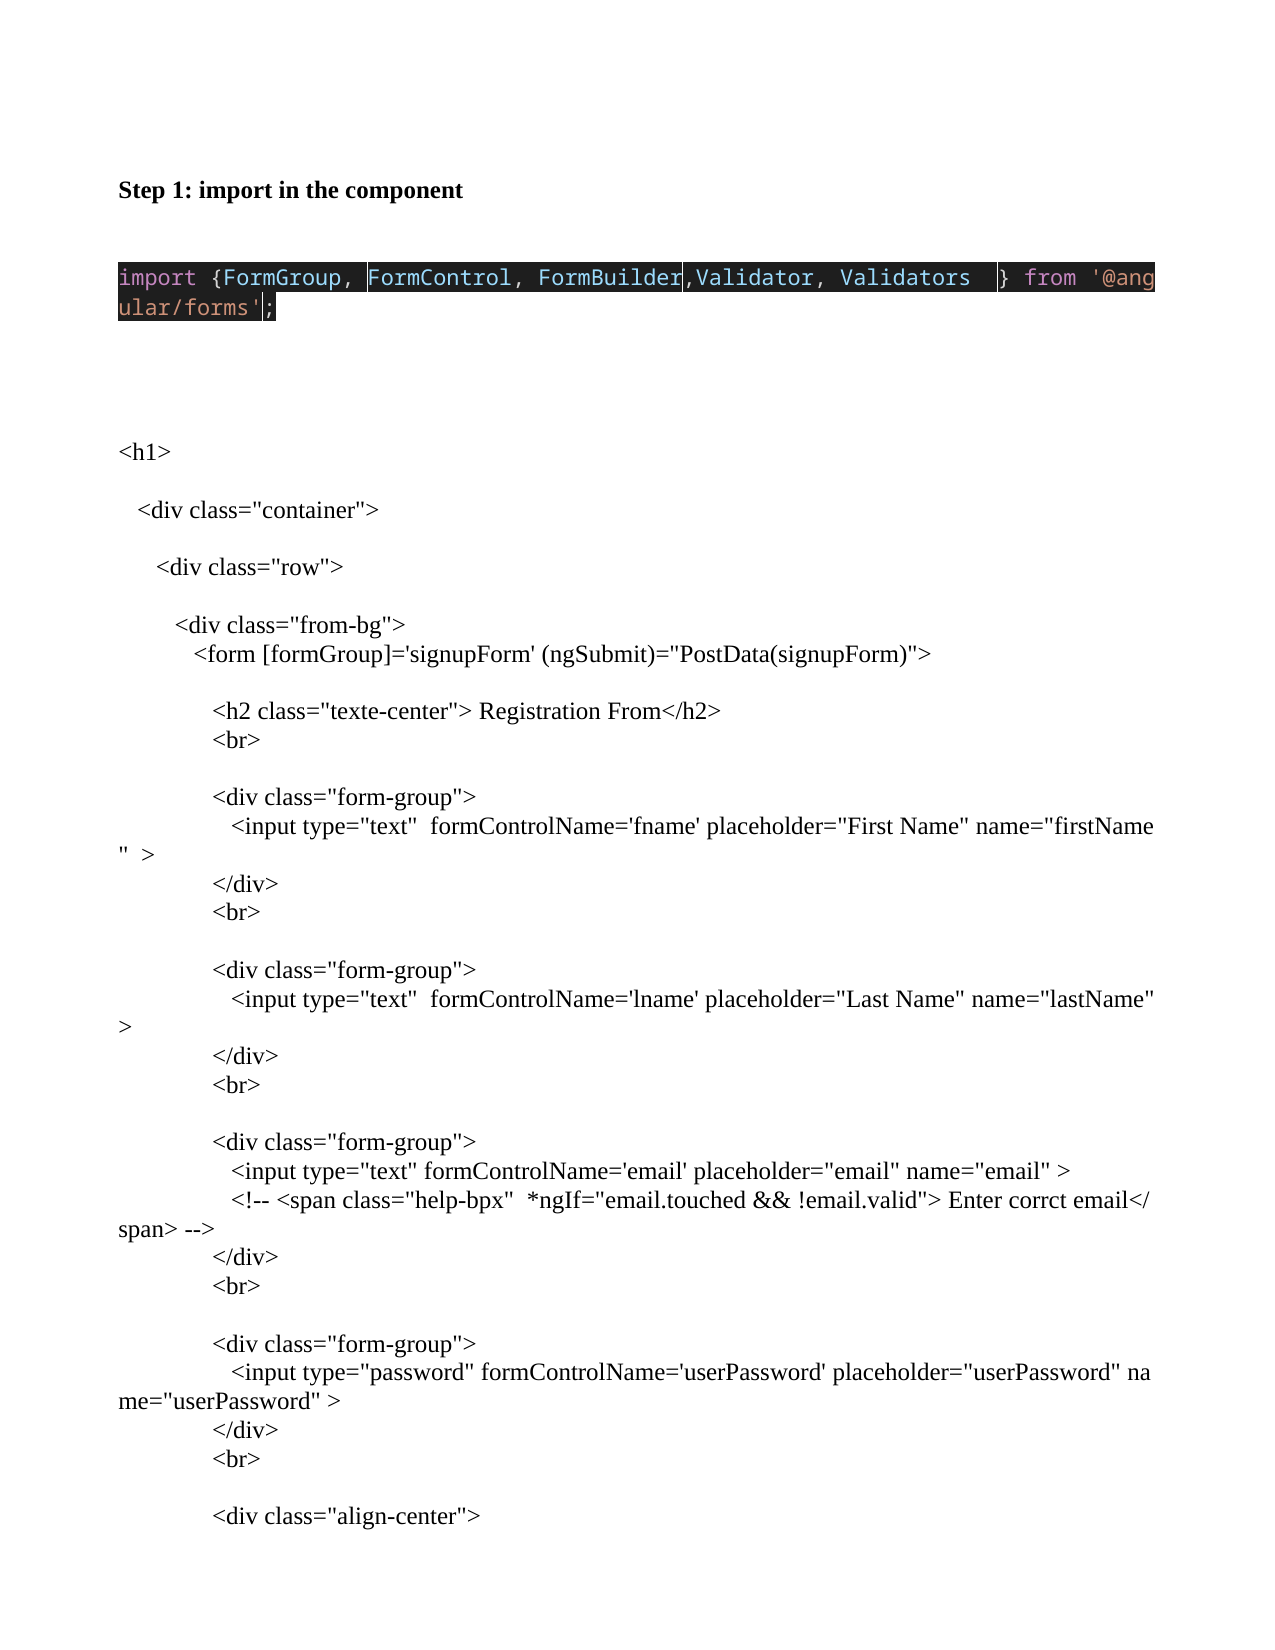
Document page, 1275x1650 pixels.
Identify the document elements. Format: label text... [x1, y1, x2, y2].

text <br> [118, 897, 1157, 926]
text <div class="container"> [118, 495, 1157, 524]
text import {FormGroup, FormControl, FormBuilder,Validator, Validators } from '@angular/forms'; [118, 262, 1157, 321]
text <div class="form-group"> [118, 1329, 1157, 1357]
text </div> [118, 1242, 1157, 1271]
text <br> [118, 1444, 1157, 1472]
text Step 1: import in the component [118, 176, 1157, 204]
text <div class="from-bg"> [118, 610, 1157, 639]
text <h2 class="texte-center"> Registration From</h2> [118, 696, 1157, 725]
text </div> [118, 1041, 1157, 1070]
text <input type="text" formControlName='email' placeholder="email" name="email" > [118, 1156, 1157, 1185]
text <input type="text" formControlName='lname' placeholder="Last Name" name="lastName" > [118, 984, 1157, 1041]
text </div> [118, 869, 1157, 897]
text <div class="align-center"> [118, 1501, 1157, 1530]
text <form [formGroup]='signupForm' (ngSubmit)="PostData(signupForm)"> [118, 639, 1157, 667]
text </div> [118, 1415, 1157, 1444]
text <h1> [118, 437, 1157, 466]
text <input type="password" formControlName='userPassword' placeholder="userPassword" name="userPassword" > [118, 1357, 1157, 1415]
text <br> [118, 1070, 1157, 1099]
text <br> [118, 725, 1157, 754]
text <!-- <span class="help-bpx" *ngIf="email.touched && !email.valid"> Enter corrct email</span> --> [118, 1185, 1157, 1242]
text <div class="form-group"> [118, 782, 1157, 811]
text <br> [118, 1271, 1157, 1300]
text <div class="form-group"> [118, 1127, 1157, 1156]
text <input type="text" formControlName='fname' placeholder="First Name" name="firstName" > [118, 811, 1157, 869]
text <div class="form-group"> [118, 955, 1157, 984]
text <div class="row"> [118, 552, 1157, 581]
